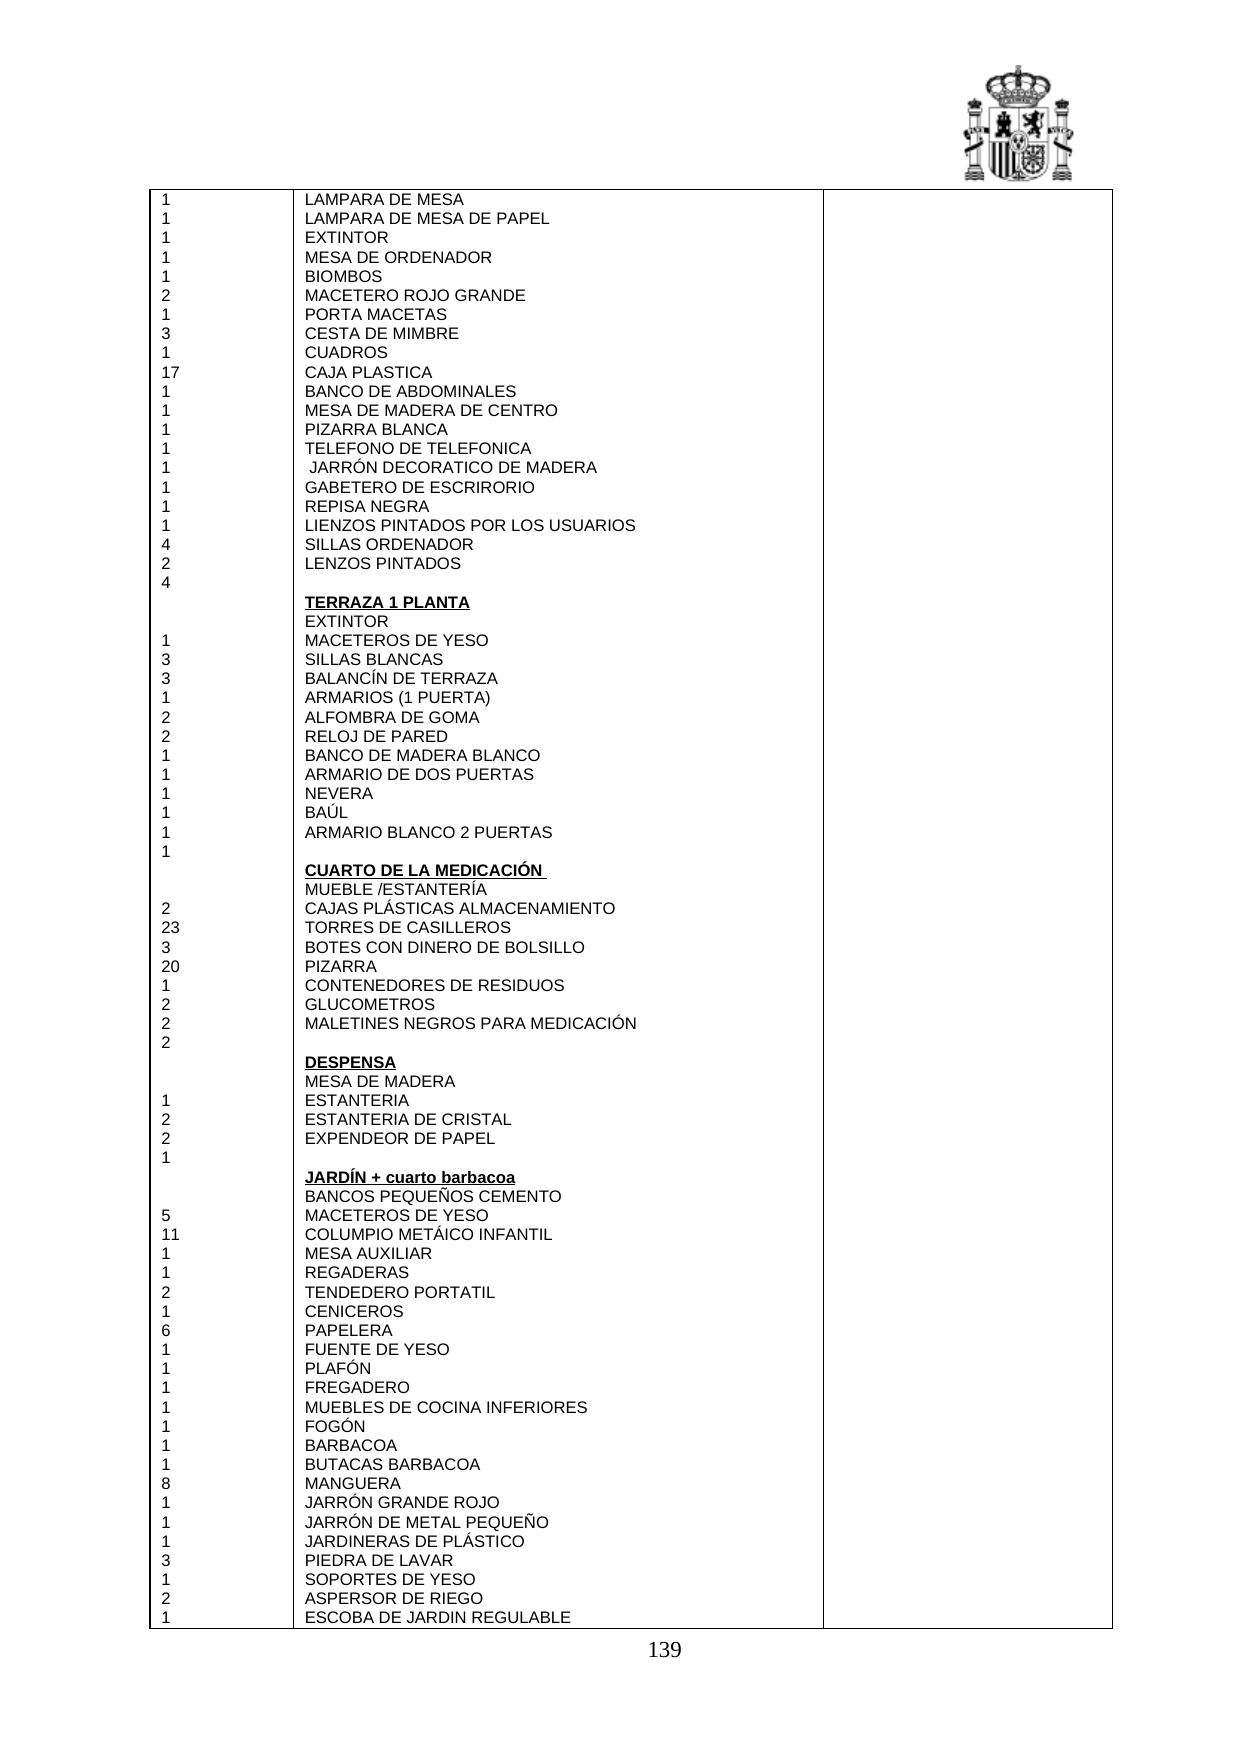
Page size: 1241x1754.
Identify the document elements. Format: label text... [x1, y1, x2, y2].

table_cell 1 1 1 1 1 2 1 3 1 17 1 1 1 1 1 1 1 1 4 2 4 1 3 3 1 2 2 1 1 1 1 1 1 2 23 3 20 1 2 2 2 1 2 2 1 5 11 1 1 2 1 6 1 1 1 1 1 1 1 8 1 1 1 3 1 2 1 [151, 190, 293, 1627]
table_cell [824, 190, 1112, 1627]
table_cell LAMPARA DE MESA LAMPARA DE MESA DE PAPEL EXTINTOR MESA DE ORDENADOR BIOMBOS MACETERO ROJO GRANDE PORTA MACETAS CESTA DE MIMBRE CUADROS CAJA PLASTICA BANCO DE ABDOMINALES MESA DE MADERA DE CENTRO PIZARRA BLANCA TELEFONO DE TELEFONICA JARRÓN DECORATICO DE MADERA GABETERO DE ESCRIRORIO REPISA NEGRA LIENZOS PINTADOS POR LOS USUARIOS SILLAS ORDENADOR LENZOS PINTADOS TERRAZA 1 PLANTA EXTINTOR MACETEROS DE YESO SILLAS BLANCAS BALANCÍN DE TERRAZA ARMARIOS (1 PUERTA) ALFOMBRA DE GOMA RELOJ DE PARED BANCO DE MADERA BLANCO ARMARIO DE DOS PUERTAS NEVERA BAÚL ARMARIO BLANCO 2 PUERTAS CUARTO DE LA MEDICACIÓN MUEBLE /ESTANTERÍA CAJAS PLÁSTICAS ALMACENAMIENTO TORRES DE CASILLEROS BOTES CON DINERO DE BOLSILLO PIZARRA CONTENEDORES DE RESIDUOS GLUCOMETROS MALETINES NEGROS PARA MEDICACIÓN DESPENSA MESA DE MADERA ESTANTERIA ESTANTERIA DE CRISTAL EXPENDEOR DE PAPEL JARDÍN + cuarto barbacoa BANCOS PEQUEÑOS CEMENTO MACETEROS DE YESO COLUMPIO METÁICO INFANTIL MESA AUXILIAR REGADERAS TENDEDERO PORTATIL CENICEROS PAPELERA FUENTE DE YESO PLAFÓN FREGADERO MUEBLES DE COCINA INFERIORES FOGÓN BARBACOA BUTACAS BARBACOA MANGUERA JARRÓN GRANDE ROJO JARRÓN DE METAL PEQUEÑO JARDINERAS DE PLÁSTICO PIEDRA DE LAVAR SOPORTES DE YESO ASPERSOR DE RIEGO ESCOBA DE JARDIN REGULABLE [294, 190, 823, 1627]
